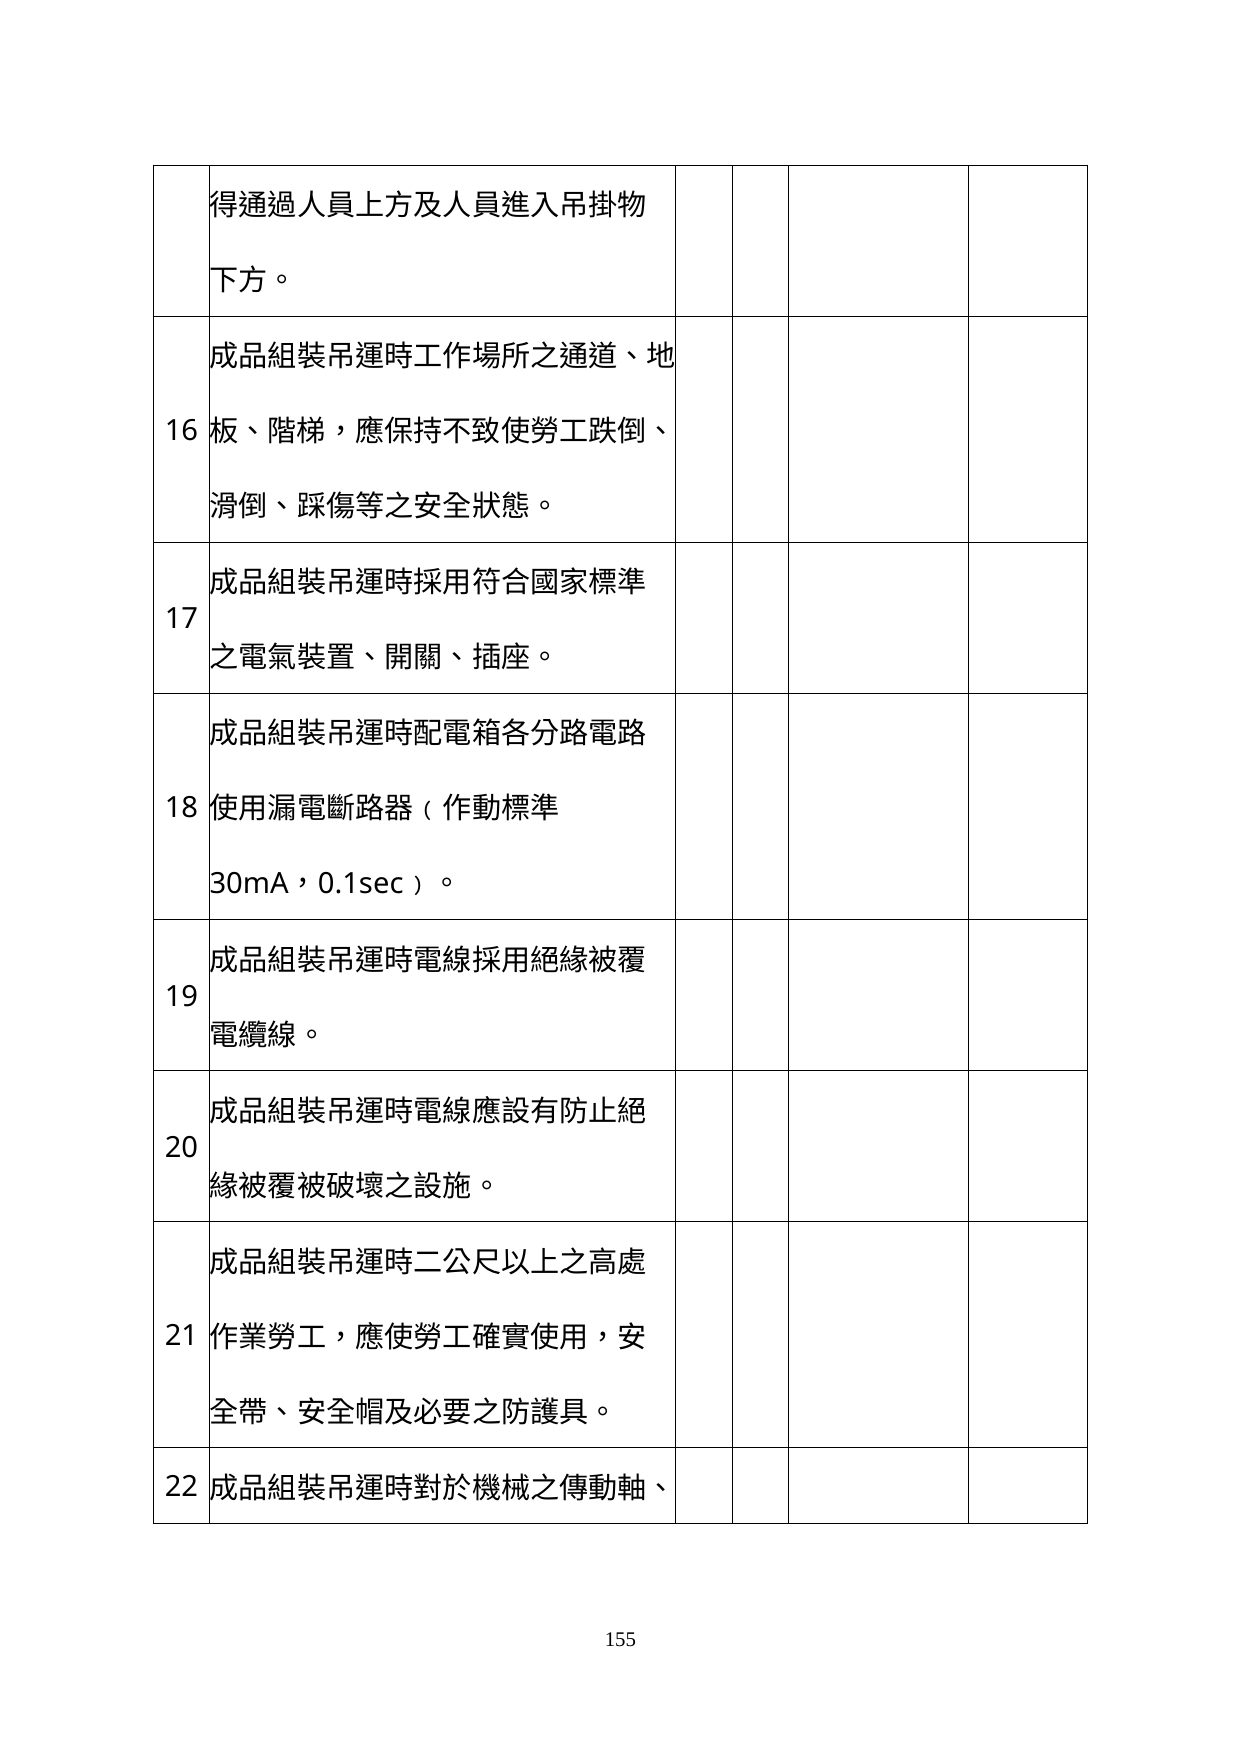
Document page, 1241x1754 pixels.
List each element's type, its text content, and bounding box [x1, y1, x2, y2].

table_cell [733, 920, 788, 1070]
table_cell [969, 1222, 1087, 1447]
table_cell [676, 317, 732, 542]
table_cell [969, 1448, 1087, 1523]
table_cell [676, 543, 732, 693]
table_cell 16 [154, 317, 209, 542]
table_cell 21 [154, 1222, 209, 1447]
table_cell 成品組裝吊運時二公尺以上之高處作業勞工，應使勞工確實使用，安全帶、安全帽及必要之防護具。 [210, 1222, 675, 1447]
table_cell [969, 1071, 1087, 1221]
table_cell 19 [154, 920, 209, 1070]
table_cell 成品組裝吊運時電線採用絕緣被覆電纜線。 [210, 920, 675, 1070]
table_cell [789, 166, 968, 316]
table_cell 成品組裝吊運時對於機械之傳動軸、 [210, 1448, 675, 1523]
table_cell [789, 317, 968, 542]
table_cell [969, 317, 1087, 542]
table_cell [733, 1071, 788, 1221]
table_cell 得通過人員上方及人員進入吊掛物下方。 [210, 166, 675, 316]
table_cell 18 [154, 694, 209, 919]
table_cell [733, 166, 788, 316]
table_cell [733, 543, 788, 693]
table_cell [676, 920, 732, 1070]
table_cell 成品組裝吊運時配電箱各分路電路使用漏電斷路器﹙作動標準30mA，0.1sec﹚。 [210, 694, 675, 919]
table_cell 20 [154, 1071, 209, 1221]
table_cell [969, 543, 1087, 693]
table_cell [789, 1071, 968, 1221]
table_cell [676, 694, 732, 919]
table_cell [969, 920, 1087, 1070]
table_cell [154, 166, 209, 316]
table_cell [733, 1222, 788, 1447]
table_cell 成品組裝吊運時電線應設有防止絕緣被覆被破壞之設施。 [210, 1071, 675, 1221]
table_cell [733, 694, 788, 919]
table_cell [789, 543, 968, 693]
table_cell [676, 1071, 732, 1221]
table_cell [676, 1448, 732, 1523]
table_cell [789, 920, 968, 1070]
table_cell [733, 317, 788, 542]
table_cell [676, 166, 732, 316]
table_cell 22 [154, 1448, 209, 1523]
table_cell [676, 1222, 732, 1447]
table_cell [969, 694, 1087, 919]
table_cell [733, 1448, 788, 1523]
table_cell 成品組裝吊運時工作場所之通道、地板、階梯，應保持不致使勞工跌倒、滑倒、踩傷等之安全狀態。 [210, 317, 675, 542]
table_cell [789, 1448, 968, 1523]
table_cell 成品組裝吊運時採用符合國家標準之電氣裝置、開關、插座。 [210, 543, 675, 693]
table_cell [789, 1222, 968, 1447]
table_cell 17 [154, 543, 209, 693]
table_cell [789, 694, 968, 919]
table_cell [969, 166, 1087, 316]
